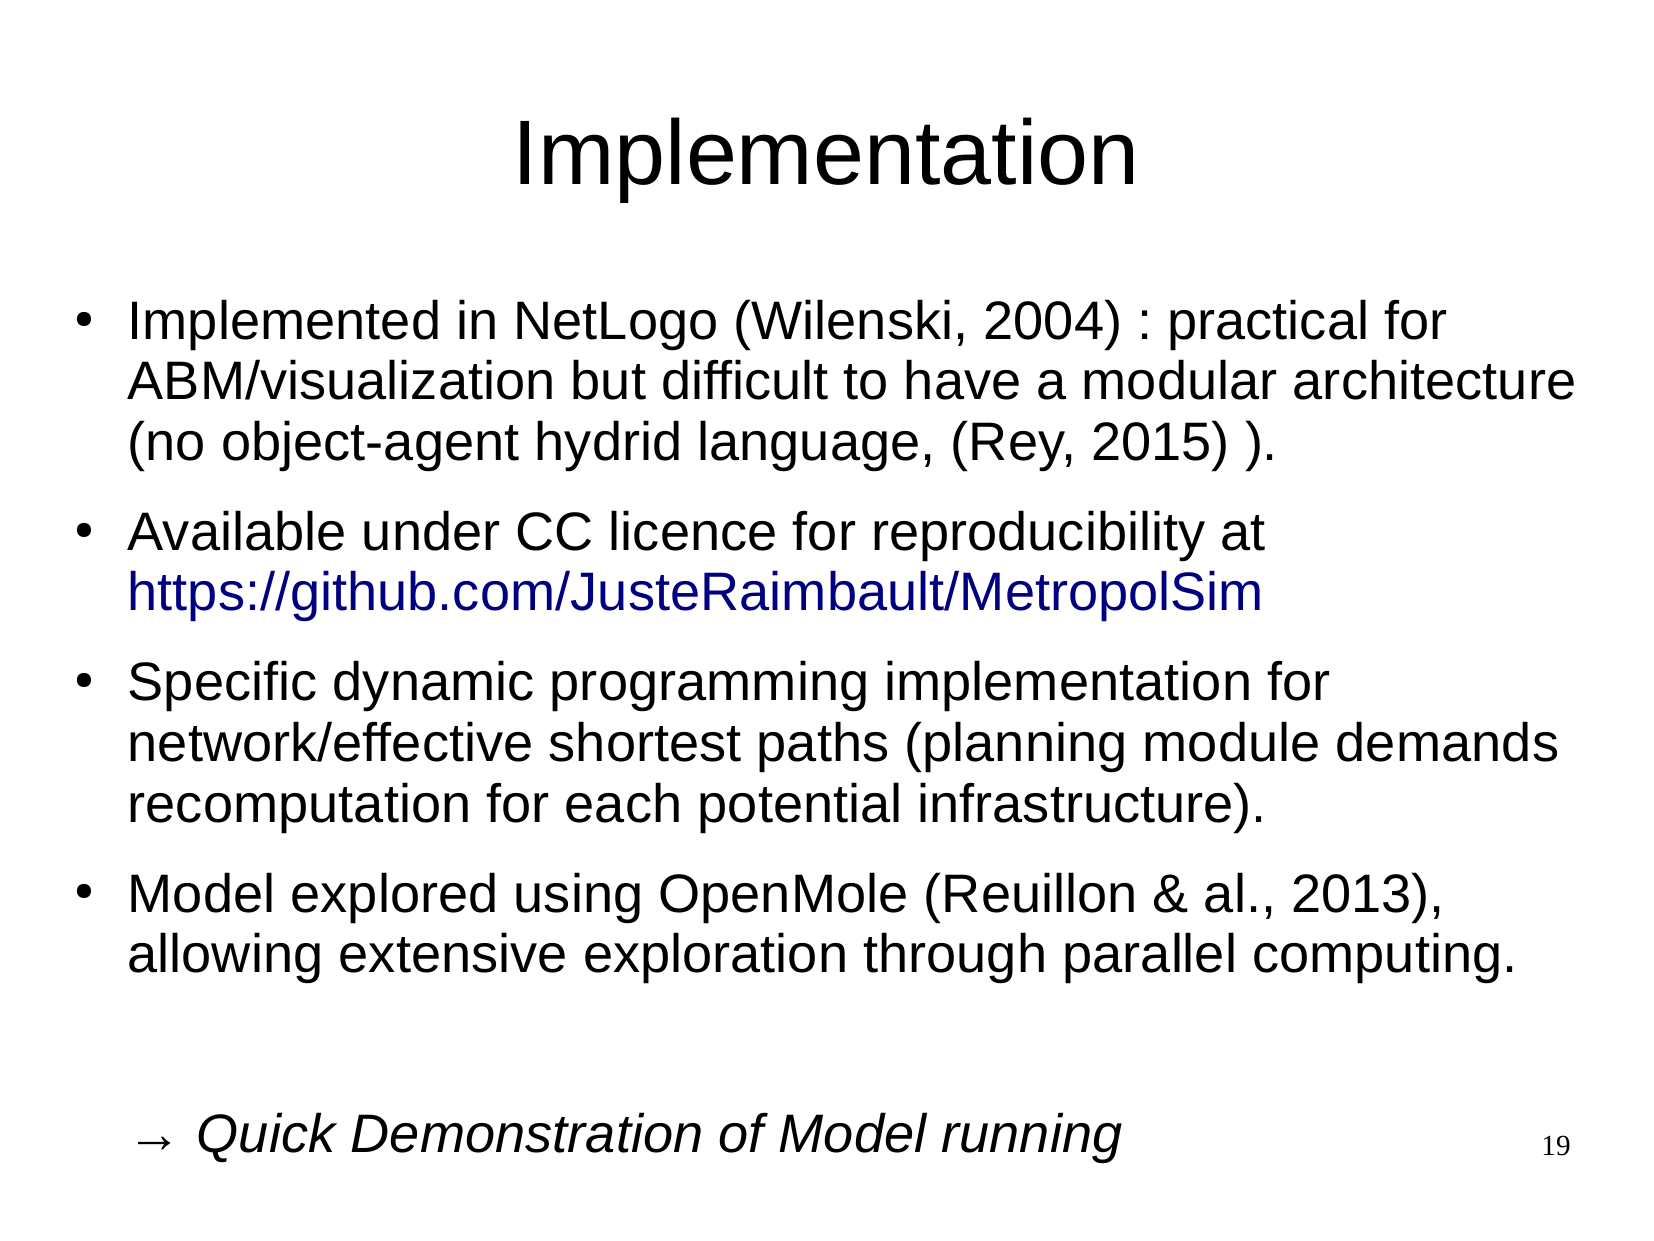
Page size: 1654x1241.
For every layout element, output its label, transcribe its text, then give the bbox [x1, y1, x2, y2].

list Implemented in NetLogo (Wilenski, 2004) : practical for ABM/visualization but difficult to have a modular architecture (no object-agent hydrid language, (Rey, 2015) ). Available under CC licence for reproducibility at https://github.com/JusteRaimbault/MetropolSim Specific dynamic programming implementation for network/effective shortest paths (planning module demands recomputation for each potential infrastructure). Model explored using OpenMole (Reuillon & al., 2013), allowing extensive exploration through parallel computing. → Quick Demonstration of Model running [56, 290, 1630, 1010]
title Implementation [82, 49, 1571, 257]
